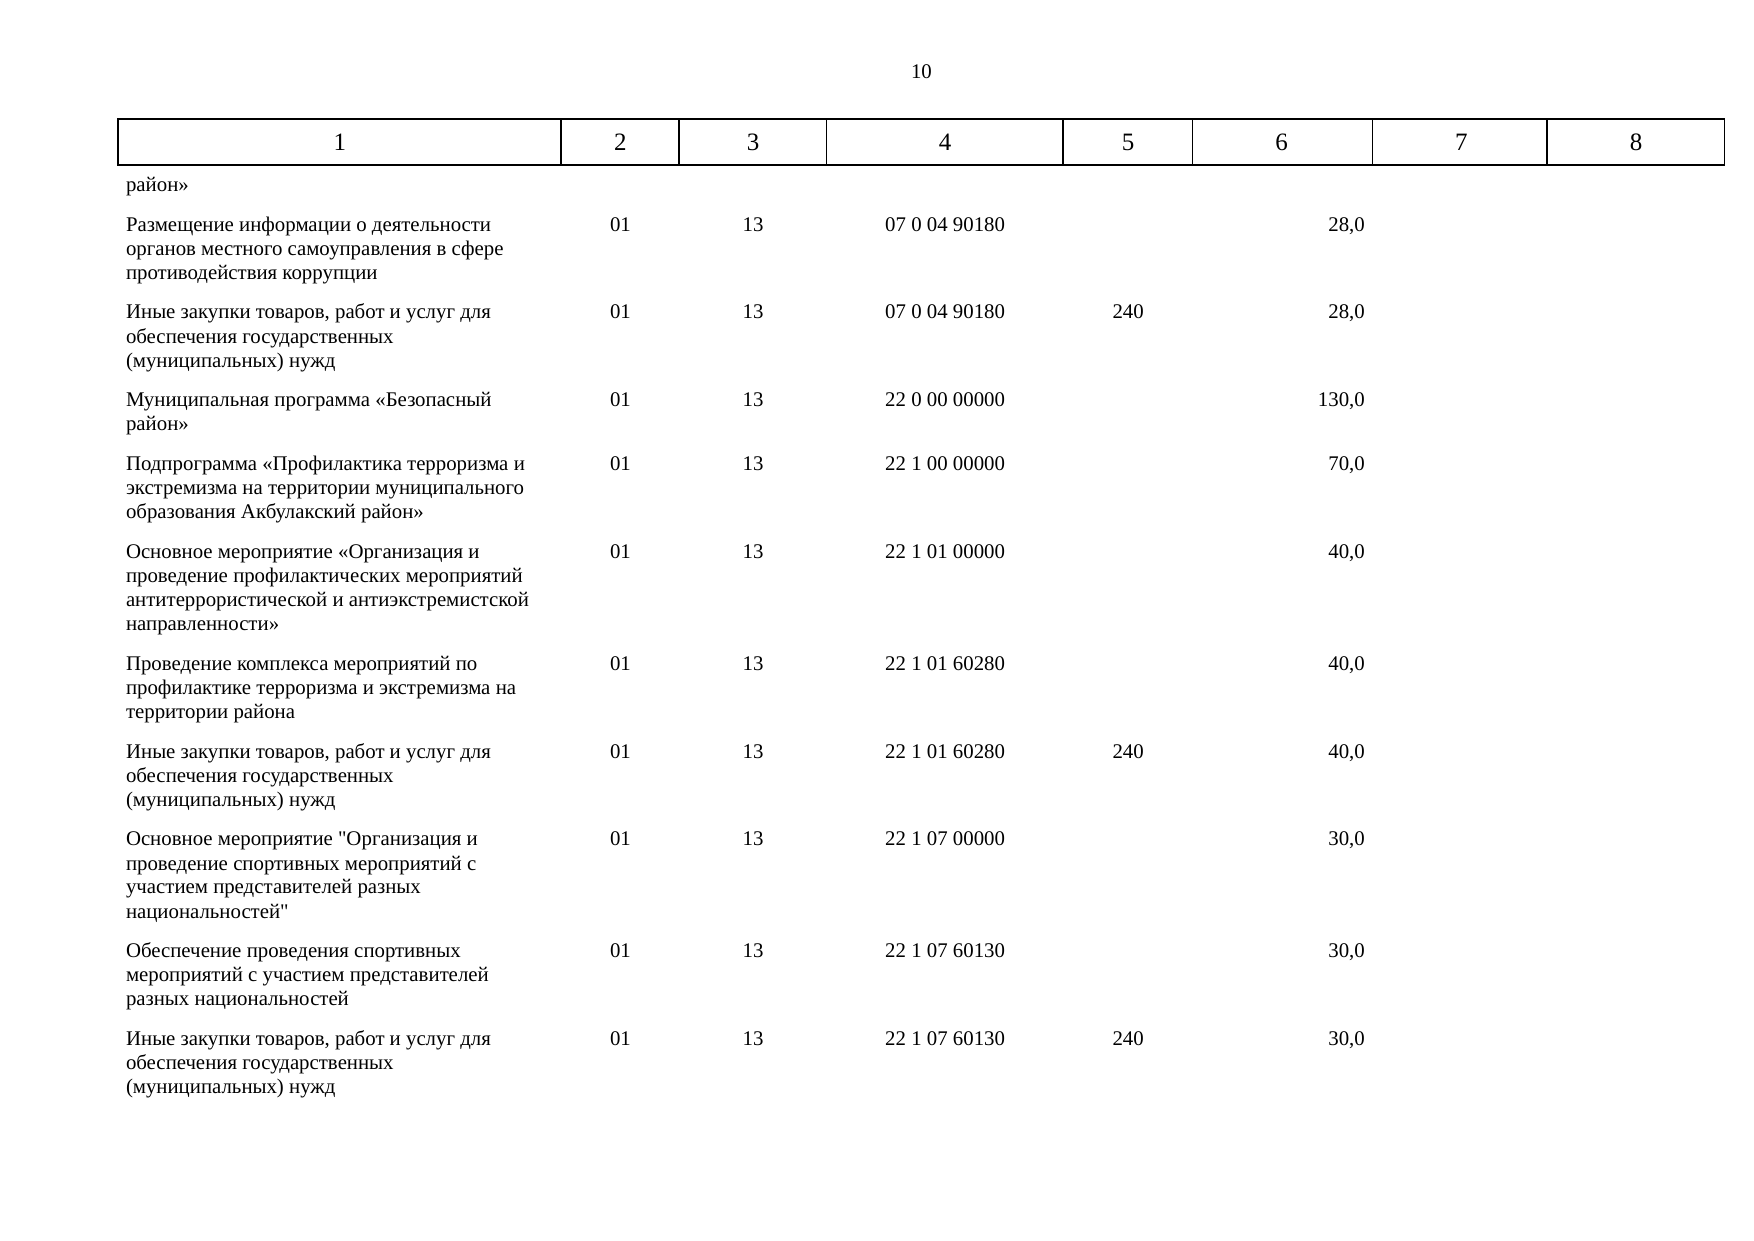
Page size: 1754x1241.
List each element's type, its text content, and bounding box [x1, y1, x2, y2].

table_cell [1547, 443, 1724, 531]
table_header 5 [1071, 128, 1185, 156]
table_cell Основное мероприятие "Организация и проведение спортивных мероприятий с участием представителей разных национальностей" [118, 819, 561, 930]
table_cell [1193, 166, 1372, 204]
table_cell 01 [561, 204, 679, 292]
table_cell 22 1 01 00000 [827, 531, 1063, 643]
table_cell 01 [561, 1018, 679, 1106]
table_cell [1547, 531, 1724, 643]
table_cell 240 [1063, 731, 1193, 818]
table_cell 30,0 [1193, 1018, 1372, 1106]
table_cell [1063, 643, 1193, 731]
table_cell 22 1 07 60130 [827, 1018, 1063, 1106]
table_cell 01 [561, 930, 679, 1018]
table_cell Муниципальная программа «Безопасный район» [118, 380, 561, 443]
table_cell [1547, 166, 1724, 204]
table_cell [1372, 166, 1547, 204]
table_cell Иные закупки товаров, работ и услуг для обеспечения государственных (муниципальных) нужд [118, 292, 561, 379]
table_cell район» [118, 166, 561, 204]
table_header 6 [1201, 128, 1362, 156]
table_cell [1372, 819, 1547, 930]
table_cell [1547, 930, 1724, 1018]
table_cell 130,0 [1193, 380, 1372, 443]
table_cell 13 [679, 292, 827, 379]
table_cell [1372, 531, 1547, 643]
table_cell 01 [561, 731, 679, 818]
table_cell [679, 166, 827, 204]
table_cell [1547, 643, 1724, 731]
table_cell 22 1 01 60280 [827, 731, 1063, 818]
table_header 8 [1555, 128, 1716, 156]
table_cell Размещение информации о деятельности органов местного самоуправления в сфере противодействия коррупции [118, 204, 561, 292]
table_cell [1547, 204, 1724, 292]
table_header [1373, 120, 1546, 164]
table_cell [561, 166, 679, 204]
table_cell 01 [561, 819, 679, 930]
table_cell Иные закупки товаров, работ и услуг для обеспечения государственных (муниципальных) нужд [118, 1018, 561, 1106]
table_header 2 [569, 128, 671, 156]
table_cell [1547, 292, 1724, 379]
table_cell [1372, 204, 1547, 292]
table_cell [1063, 204, 1193, 292]
table_header 7 [1380, 128, 1542, 156]
table_cell [827, 166, 1063, 204]
table_cell 40,0 [1193, 643, 1372, 731]
table_cell Проведение комплекса мероприятий по профилактике терроризма и экстремизма на территории района [118, 643, 561, 731]
table_cell 240 [1063, 1018, 1193, 1106]
table_cell 01 [561, 531, 679, 643]
table_cell [1063, 380, 1193, 443]
table_cell Иные закупки товаров, работ и услуг для обеспечения государственных (муниципальных) нужд [118, 731, 561, 818]
table_cell 22 1 07 60130 [827, 930, 1063, 1018]
table_header [119, 120, 560, 164]
table_cell 13 [679, 930, 827, 1018]
table_header 4 [835, 128, 1055, 156]
table_cell 22 1 01 60280 [827, 643, 1063, 731]
table_header [680, 120, 826, 164]
table_cell 07 0 04 90180 [827, 292, 1063, 379]
table_cell 01 [561, 380, 679, 443]
table_cell 70,0 [1193, 443, 1372, 531]
table_cell 40,0 [1193, 531, 1372, 643]
table_cell 13 [679, 1018, 827, 1106]
table_cell 01 [561, 643, 679, 731]
table_cell [1372, 643, 1547, 731]
table_cell Обеспечение проведения спортивных мероприятий с участием представителей разных национальностей [118, 930, 561, 1018]
table_cell [1547, 380, 1724, 443]
table_cell 13 [679, 819, 827, 930]
table_cell [1063, 531, 1193, 643]
table_header [1064, 120, 1192, 164]
table_cell 28,0 [1193, 292, 1372, 379]
table_cell 22 1 00 00000 [827, 443, 1063, 531]
table_cell 13 [679, 380, 827, 443]
table_cell 07 0 04 90180 [827, 204, 1063, 292]
table_cell 13 [679, 204, 827, 292]
table_header [1548, 120, 1724, 164]
table_cell Подпрограмма «Профилактика терроризма и экстремизма на территории муниципального образования Акбулакский район» [118, 443, 561, 531]
table_cell [1063, 166, 1193, 204]
table_cell [1372, 1018, 1547, 1106]
table_cell 22 1 07 00000 [827, 819, 1063, 930]
table_cell 40,0 [1193, 731, 1372, 818]
table_cell [1547, 819, 1724, 930]
table_cell [1372, 292, 1547, 379]
table_cell 13 [679, 731, 827, 818]
table_cell [1372, 731, 1547, 818]
table_cell 13 [679, 531, 827, 643]
table_cell [1372, 380, 1547, 443]
table_cell 13 [679, 643, 827, 731]
table_cell 22 0 00 00000 [827, 380, 1063, 443]
table_cell 240 [1063, 292, 1193, 379]
table_cell 30,0 [1193, 819, 1372, 930]
table_cell 01 [561, 292, 679, 379]
table_header 3 [687, 128, 819, 156]
table_cell [1372, 930, 1547, 1018]
table_cell 28,0 [1193, 204, 1372, 292]
table_cell [1547, 731, 1724, 818]
table_cell [1547, 1018, 1724, 1106]
table_cell 13 [679, 443, 827, 531]
table_header [1193, 120, 1372, 164]
table_cell [1372, 443, 1547, 531]
table_header [827, 120, 1062, 164]
table_cell Основное мероприятие «Организация и проведение профилактических мероприятий антитеррористической и антиэкстремистской направленности» [118, 531, 561, 643]
table_cell 30,0 [1193, 930, 1372, 1018]
table_cell [1063, 930, 1193, 1018]
table_cell 01 [561, 443, 679, 531]
table_cell [1063, 819, 1193, 930]
table_header 1 [126, 128, 553, 156]
table_header [562, 120, 678, 164]
table_cell [1063, 443, 1193, 531]
